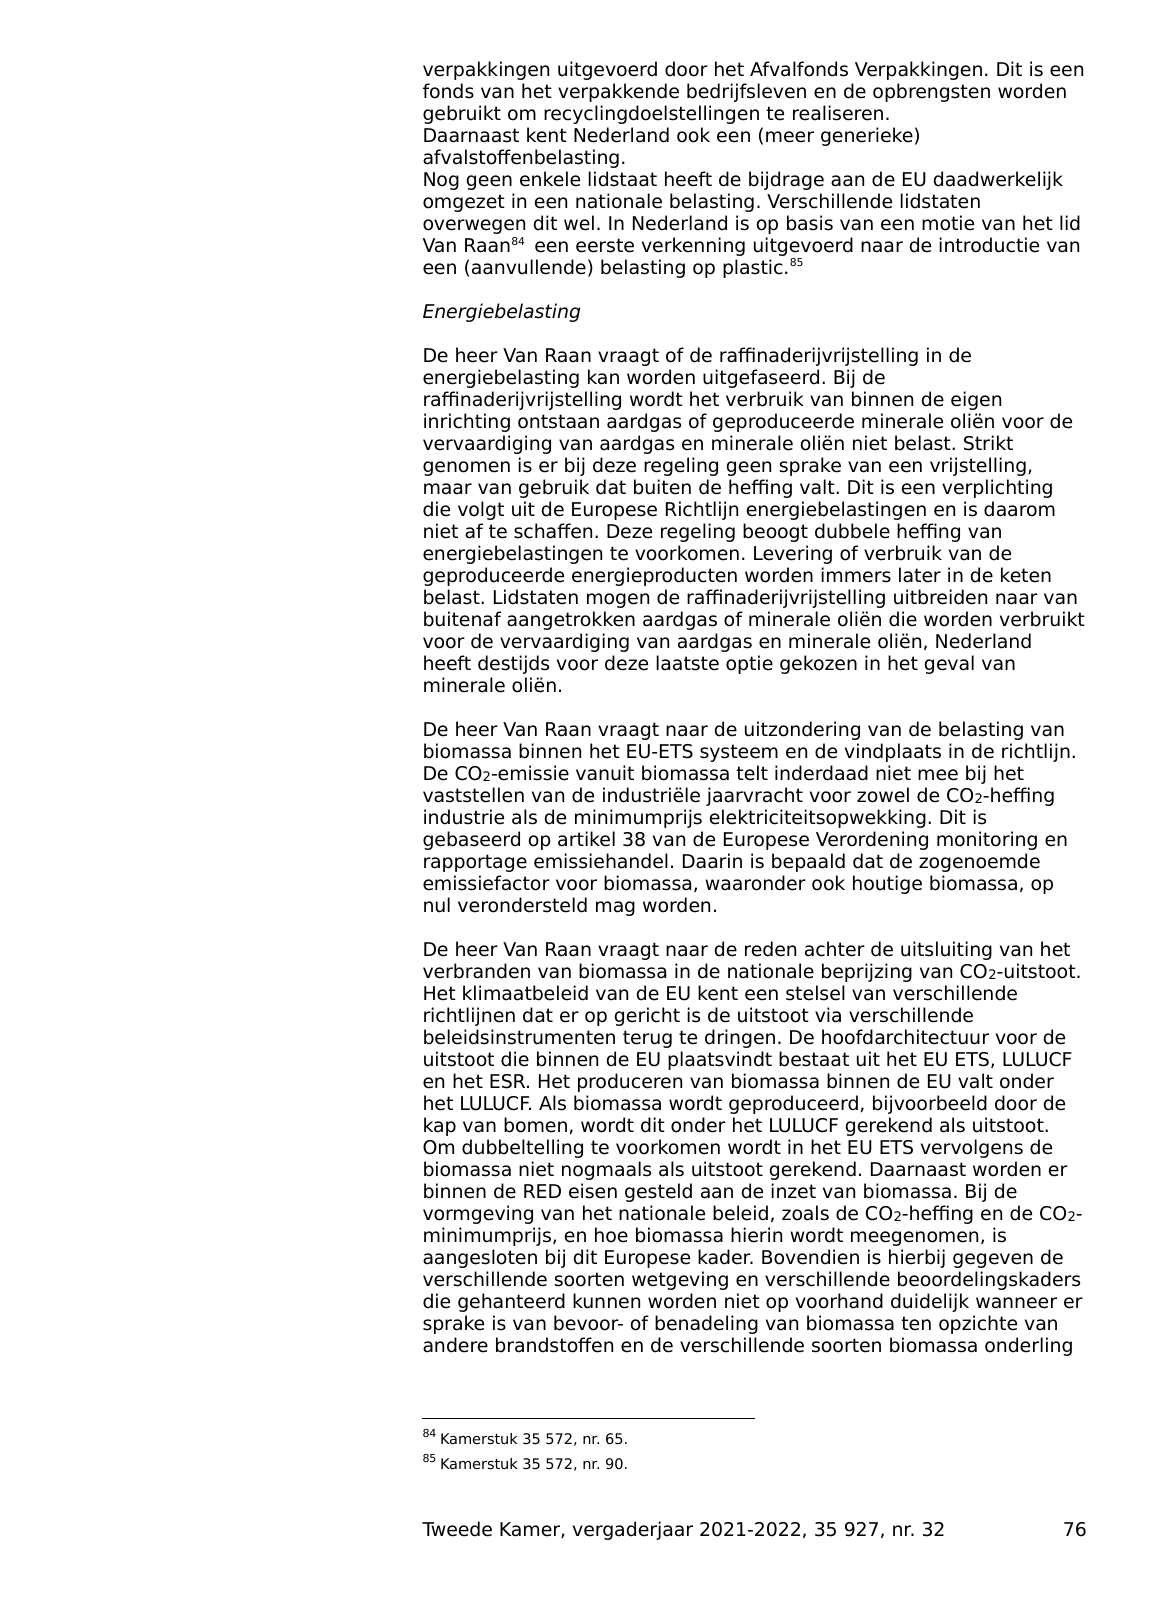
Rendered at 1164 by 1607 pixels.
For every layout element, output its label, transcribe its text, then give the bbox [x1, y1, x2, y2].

text De heer Van Raan vraagt of de raffinaderijvrijstelling in de energiebelasting kan worden uitgefaseerd. Bij de raffinaderijvrijstelling wordt het verbruik van binnen de eigen inrichting ontstaan aardgas of geproduceerde minerale oliën voor de vervaardiging van aardgas en minerale oliën niet belast. Strikt genomen is er bij deze regeling geen sprake van een vrijstelling, maar van gebruik dat buiten de heffing valt. Dit is een verplichting die volgt uit de Europese Richtlijn energiebelastingen en is daarom niet af te schaffen. Deze regeling beoogt dubbele heffing van energiebelastingen te voorkomen. Levering of verbruik van de geproduceerde energieproducten worden immers later in de keten belast. Lidstaten mogen de raffinaderijvrijstelling uitbreiden naar van buitenaf aangetrokken aardgas of minerale oliën die worden verbruikt voor de vervaardiging van aardgas en minerale oliën, Nederland heeft destijds voor deze laatste optie gekozen in het geval van minerale oliën. [422, 345, 1087, 697]
text De heer Van Raan vraagt naar de uitzondering van de belasting van biomassa binnen het EU-ETS systeem en de vindplaats in de richtlijn. De CO2-emissie vanuit biomassa telt inderdaad niet mee bij het vaststellen van de industriële jaarvracht voor zowel de CO2-heffing industrie als de minimumprijs elektriciteitsopwekking. Dit is gebaseerd op artikel 38 van de Europese Verordening monitoring en rapportage emissiehandel. Daarin is bepaald dat de zogenoemde emissiefactor voor biomassa, waaronder ook houtige biomassa, op nul verondersteld mag worden. [422, 719, 1087, 917]
text Kamerstuk 35 572, nr. 90. [422, 1452, 1087, 1474]
text Nog geen enkele lidstaat heeft de bijdrage aan de EU daadwerkelijk omgezet in een nationale belasting. Verschillende lidstaten overwegen dit wel. In Nederland is op basis van een motie van het lid Van Raan een eerste verkenning uitgevoerd naar de introductie van een (aanvullende) belasting op plastic. [422, 169, 1087, 279]
text De heer Van Raan vraagt naar de reden achter de uitsluiting van het verbranden van biomassa in de nationale beprijzing van CO2-uitstoot. Het klimaatbeleid van de EU kent een stelsel van verschillende richtlijnen dat er op gericht is de uitstoot via verschillende beleidsinstrumenten terug te dringen. De hoofdarchitectuur voor de uitstoot die binnen de EU plaatsvindt bestaat uit het EU ETS, LULUCF en het ESR. Het produceren van biomassa binnen de EU valt onder het LULUCF. Als biomassa wordt geproduceerd, bijvoorbeeld door de kap van bomen, wordt dit onder het LULUCF gerekend als uitstoot. Om dubbeltelling te voorkomen wordt in het EU ETS vervolgens de biomassa niet nogmaals als uitstoot gerekend. Daarnaast worden er binnen de RED eisen gesteld aan de inzet van biomassa. Bij de vormgeving van het nationale beleid, zoals de CO2-heffing en de CO2-minimumprijs, en hoe biomassa hierin wordt meegenomen, is aangesloten bij dit Europese kader. Bovendien is hierbij gegeven de verschillende soorten wetgeving en verschillende beoordelingskaders die gehanteerd kunnen worden niet op voorhand duidelijk wanneer er sprake is van bevoor- of benadeling van biomassa ten opzichte van andere brandstoffen en de verschillende soorten biomassa onderling [422, 939, 1087, 1357]
text Kamerstuk 35 572, nr. 65. [422, 1427, 1087, 1449]
text verpakkingen uitgevoerd door het Afvalfonds Verpakkingen. Dit is een fonds van het verpakkende bedrijfsleven en de opbrengsten worden gebruikt om recyclingdoelstellingen te realiseren. [422, 59, 1087, 125]
text Daarnaast kent Nederland ook een (meer generieke) afvalstoffenbelasting. [422, 125, 1087, 169]
subtitle Energiebelasting [422, 301, 1087, 323]
